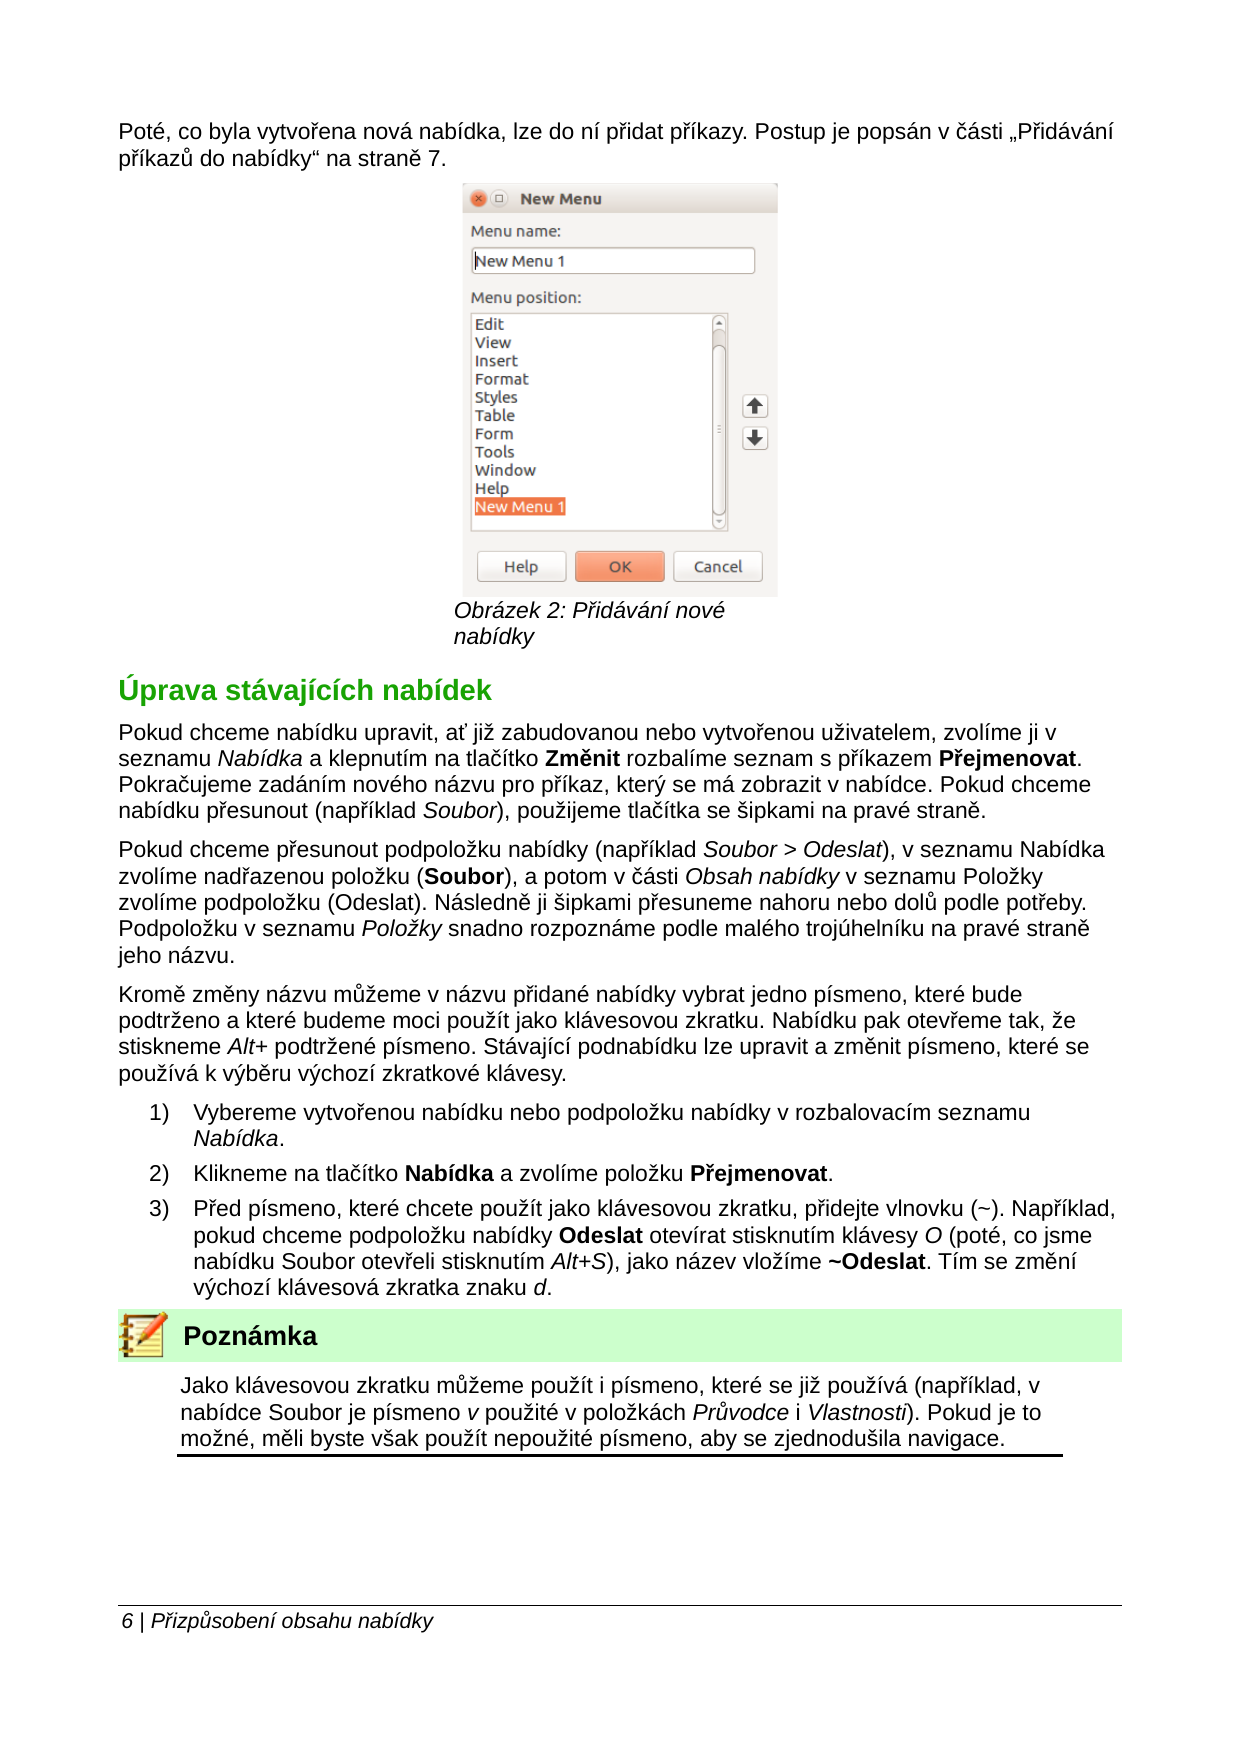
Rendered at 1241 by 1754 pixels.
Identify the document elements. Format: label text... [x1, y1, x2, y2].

text Pokud chceme přesunout podpoložku nabídky (například Soubor > Odeslat), v seznamu Nabídka zvolíme nadřazenou položku (Soubor), a potom v části Obsah nabídky v seznamu Položky zvolíme podpoložku (Odeslat). Následně ji šipkami přesuneme nahoru nebo dolů podle potřeby. Podpoložku v seznamu Položky snadno rozpoznáme podle malého trojúhelníku na pravé straně jeho názvu. [118, 836, 1122, 968]
text Poté, co byla vytvořena nová nabídka, lze do ní přidat příkazy. Postup je popsán v části „Přidávání příkazů do nabídky“ na straně 6. [118, 118, 1122, 171]
picture [119, 1310, 170, 1361]
subtitle Poznámka [118, 1317, 1122, 1357]
list Vybereme vytvořenou nabídku nebo podpoložku nabídky v rozbalovacím seznamu Nabídka. [169, 1098, 1122, 1151]
text Pokud chceme nabídku upravit, ať již zabudovanou nebo vytvořenou uživatelem, zvolíme ji v seznamu Nabídka a klepnutím na tlačítko Změnit rozbalíme seznam s příkazem Přejmenovat. Pokračujeme zadáním nového názvu pro příkaz, který se má zobrazit v nabídce. Pokud chceme nabídku přesunout (například Soubor), použijeme tlačítka se šipkami na pravé straně. [118, 718, 1122, 824]
text Obrázek 2 : Přidávání nové nabídky [454, 594, 787, 649]
text Jako klávesovou zkratku můžeme použít i písmeno, které se již používá (například, v nabídce Soubor je písmeno v použité v položkách Průvodce i Vlastnosti). Pokud je to možné, měli byste však použít nepoužité písmeno, aby se zjednodušila navigace. [177, 1369, 1063, 1454]
list Před písmeno, které chcete použít jako klávesovou zkratku, přidejte vlnovku (~). Například, pokud chceme podpoložku nabídky Odeslat otevírat stisknutím klávesy O (poté, co jsme nabídku Soubor otevřeli stisknutím Alt+S), jako název vložíme ~Odeslat. Tím se změní výchozí klávesová zkratka znaku d. [169, 1195, 1122, 1301]
list Klikneme na tlačítko Nabídka a zvolíme položku Přejmenovat. [169, 1160, 1122, 1186]
picture [462, 183, 778, 597]
subtitle Úprava stávajících nabídek [118, 673, 1122, 707]
list Kromě změny názvu můžeme v názvu přidané nabídky vybrat jedno písmeno, které bude podtrženo a které budeme moci použít jako klávesovou zkratku. Nabídku pak otevřeme tak, že stiskneme Alt+ podtržené písmeno. Stávající podnabídku lze upravit a změnit písmeno, které se používá k výběru výchozí zkratkové klávesy. [118, 981, 1122, 1086]
